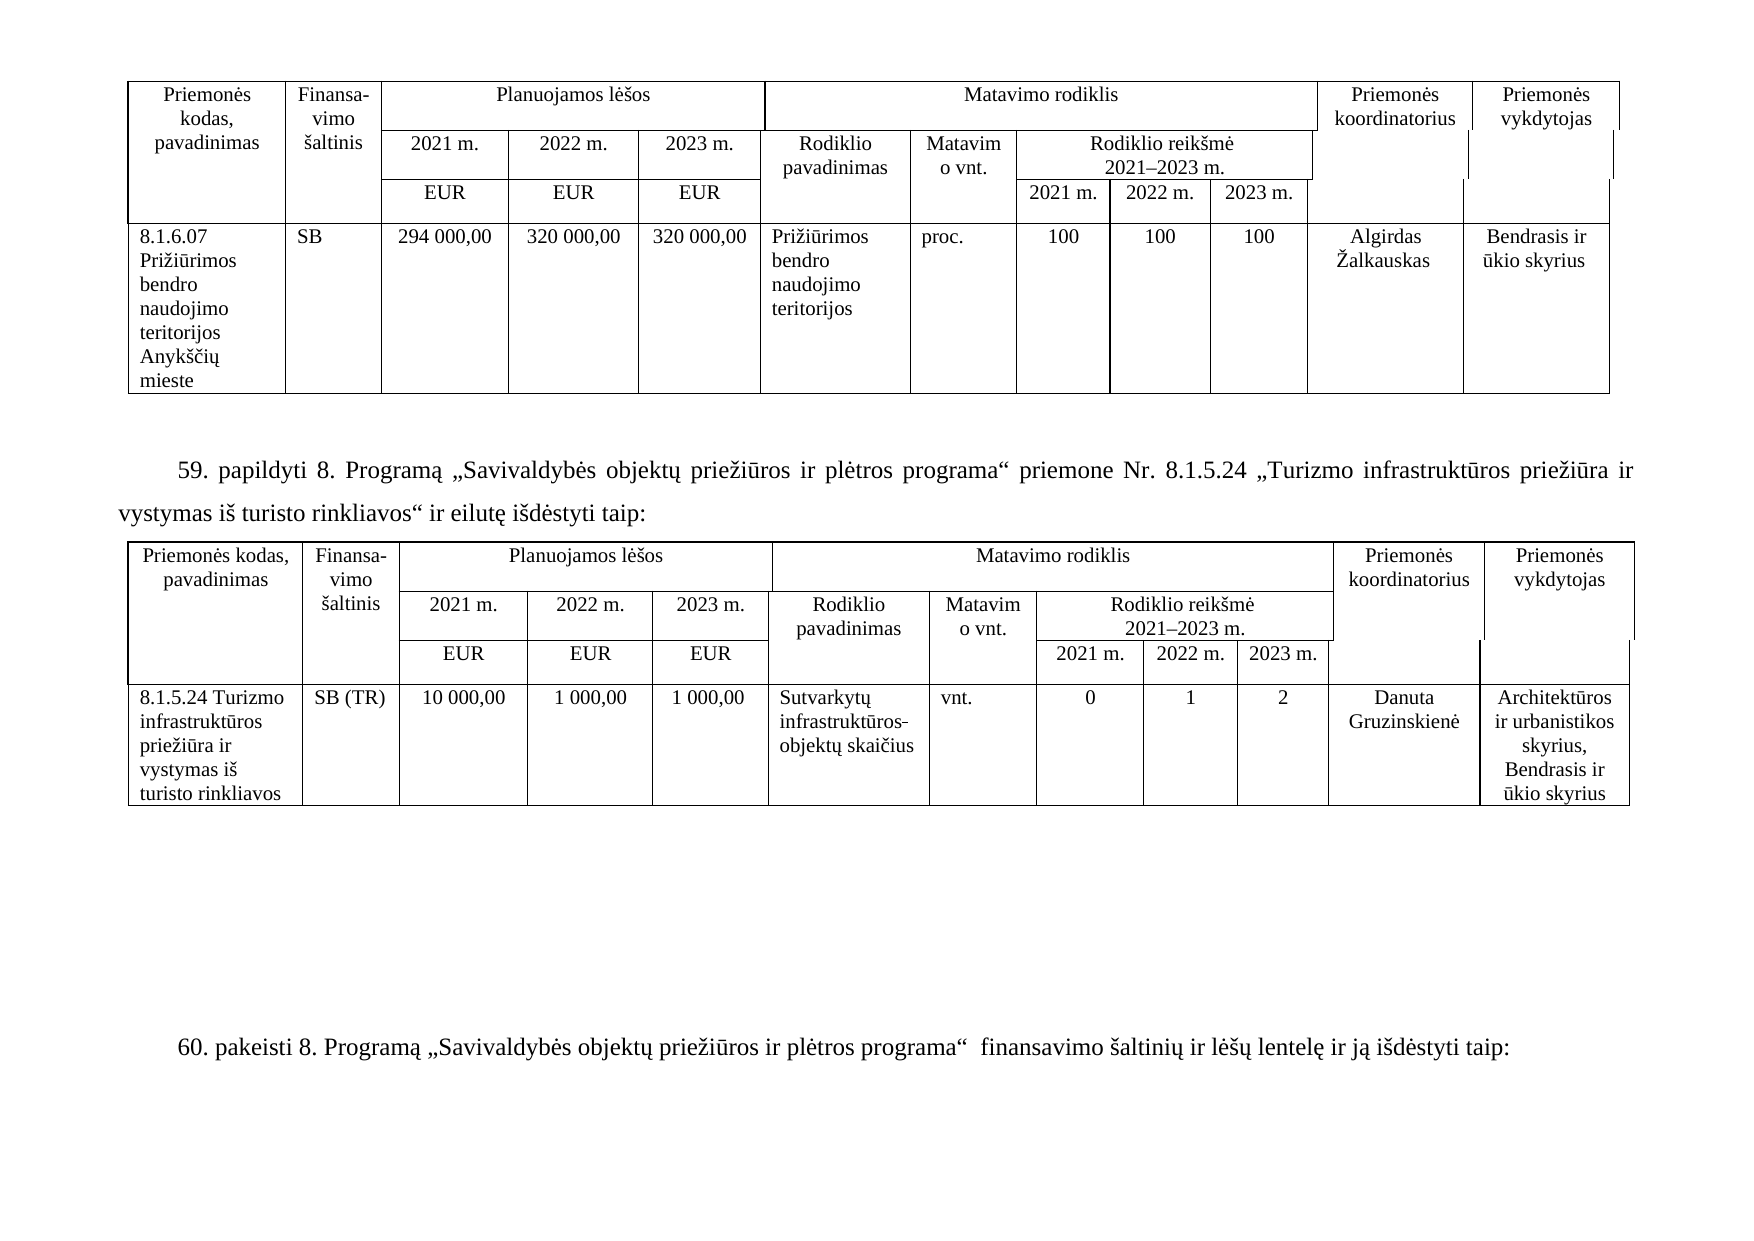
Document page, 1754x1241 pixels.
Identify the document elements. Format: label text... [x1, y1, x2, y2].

table_cell [1630, 684, 1634, 805]
table_cell Sutvarkytų infrastruktūros objektų skaičius [769, 685, 929, 805]
table_header Planuojamos lėšos [400, 543, 772, 591]
table_header Priemonės kodas, pavadinimas [129, 543, 302, 684]
table_cell EUR [528, 641, 652, 684]
table_cell Algirdas Žalkauskas [1308, 224, 1463, 392]
table_cell proc. [911, 224, 1016, 392]
table_header Priemonės vykdytojas [1485, 543, 1634, 591]
table_cell 2023 m. [639, 131, 760, 179]
table_cell 2022 m. [509, 131, 638, 179]
table_cell [1464, 179, 1609, 223]
table_cell EUR [509, 180, 638, 223]
table_cell Architektūros ir urbanistikos skyrius, Bendrasis ir ūkio skyrius [1481, 685, 1629, 805]
table_cell vnt. [930, 685, 1036, 805]
table_cell Rodiklio reikšmė 2021–2023 m. [1037, 592, 1333, 640]
table_cell EUR [653, 641, 768, 684]
table_cell [1610, 223, 1614, 392]
table_cell [1630, 640, 1634, 684]
table_cell EUR [400, 641, 527, 684]
table_cell Rodiklio pavadinimas [769, 592, 929, 684]
table_cell 2021 m. [1017, 180, 1109, 223]
table_cell 2023 m. [653, 592, 768, 640]
table_header Priemonės koordinatorius [1334, 543, 1484, 591]
table_cell 100 [1111, 224, 1210, 392]
table_cell 320 000,00 [509, 224, 638, 392]
table_cell SB [286, 224, 381, 392]
table_cell Rodiklio pavadinimas [761, 131, 910, 223]
table_cell 2021 m. [382, 131, 508, 179]
table_cell 1 000,00 [528, 685, 652, 805]
table_cell [1308, 179, 1463, 223]
table_cell Matavimo vnt. [930, 592, 1036, 684]
table_cell Matavimo vnt. [911, 131, 1016, 223]
table_cell 1 [1144, 685, 1237, 805]
table_header Priemonės vykdytojas [1473, 82, 1619, 130]
table_cell [1610, 179, 1614, 223]
table_cell 2021 m. [400, 592, 527, 640]
table_cell Rodiklio reikšmė 2021–2023 m. [1017, 131, 1312, 179]
table_cell [1313, 130, 1468, 179]
text 60. pakeisti 8. Programą „Savivaldybės objektų priežiūros ir plėtros programa“ finansavimo šaltinių ir lėšų lentelę ir ją išdėstyti taip: [118, 1032, 1636, 1060]
table_cell 2023 m. [1211, 180, 1307, 223]
table_cell 2023 m. [1238, 641, 1328, 684]
table_cell 294 000,00 [382, 224, 508, 392]
table_cell EUR [639, 180, 760, 223]
table_cell SB (TR) [303, 685, 399, 805]
table_header Priemonės kodas, pavadinimas [129, 82, 285, 223]
table_cell Prižiūrimos bendro naudojimo teritorijos [761, 224, 910, 392]
table_cell 100 [1211, 224, 1307, 392]
table_cell 100 [1017, 224, 1109, 392]
table_cell [1485, 591, 1634, 640]
table_header Finansa-vimo šaltinis [286, 82, 381, 223]
table_cell [1481, 640, 1629, 684]
table_cell [1329, 640, 1479, 684]
table_cell 2022 m. [528, 592, 652, 640]
table_cell 0 [1037, 685, 1143, 805]
table_header Matavimo rodiklis [766, 82, 1317, 130]
table_cell 2021 m. [1037, 641, 1143, 684]
table_cell 2022 m. [1111, 180, 1210, 223]
table_header Planuojamos lėšos [382, 82, 764, 130]
table_cell 8.1.5.24 Turizmo infrastruktūros priežiūra ir vystymas iš turisto rinkliavos [129, 685, 302, 805]
table_cell [1614, 223, 1619, 392]
table_header Finansa-vimo šaltinis [303, 543, 399, 684]
table_cell 2022 m. [1144, 641, 1237, 684]
table_cell [1334, 591, 1484, 640]
table_cell [1614, 130, 1619, 179]
table_cell Bendrasis ir ūkio skyrius [1464, 224, 1609, 392]
table_cell 2 [1238, 685, 1328, 805]
table_cell [1469, 130, 1613, 179]
table_cell 8.1.6.07 Prižiūrimos bendro naudojimo teritorijos Anykščių mieste [129, 224, 285, 392]
table_cell [1614, 179, 1619, 223]
table_cell 10 000,00 [400, 685, 527, 805]
table_cell EUR [382, 180, 508, 223]
table_cell 320 000,00 [639, 224, 760, 392]
table_cell Danuta Gruzinskienė [1329, 685, 1479, 805]
text 59. papildyti 8. Programą „Savivaldybės objektų priežiūros ir plėtros programa“ priemone Nr. 8.1.5.24 „Turizmo infrastruktūros priežiūra ir vystymas iš turisto rinkliavos“ ir eilutę išdėstyti taip: [118, 455, 1636, 527]
table_header Matavimo rodiklis [773, 543, 1333, 591]
table_header Priemonės koordinatorius [1318, 82, 1472, 130]
table_cell 1 000,00 [653, 685, 768, 805]
